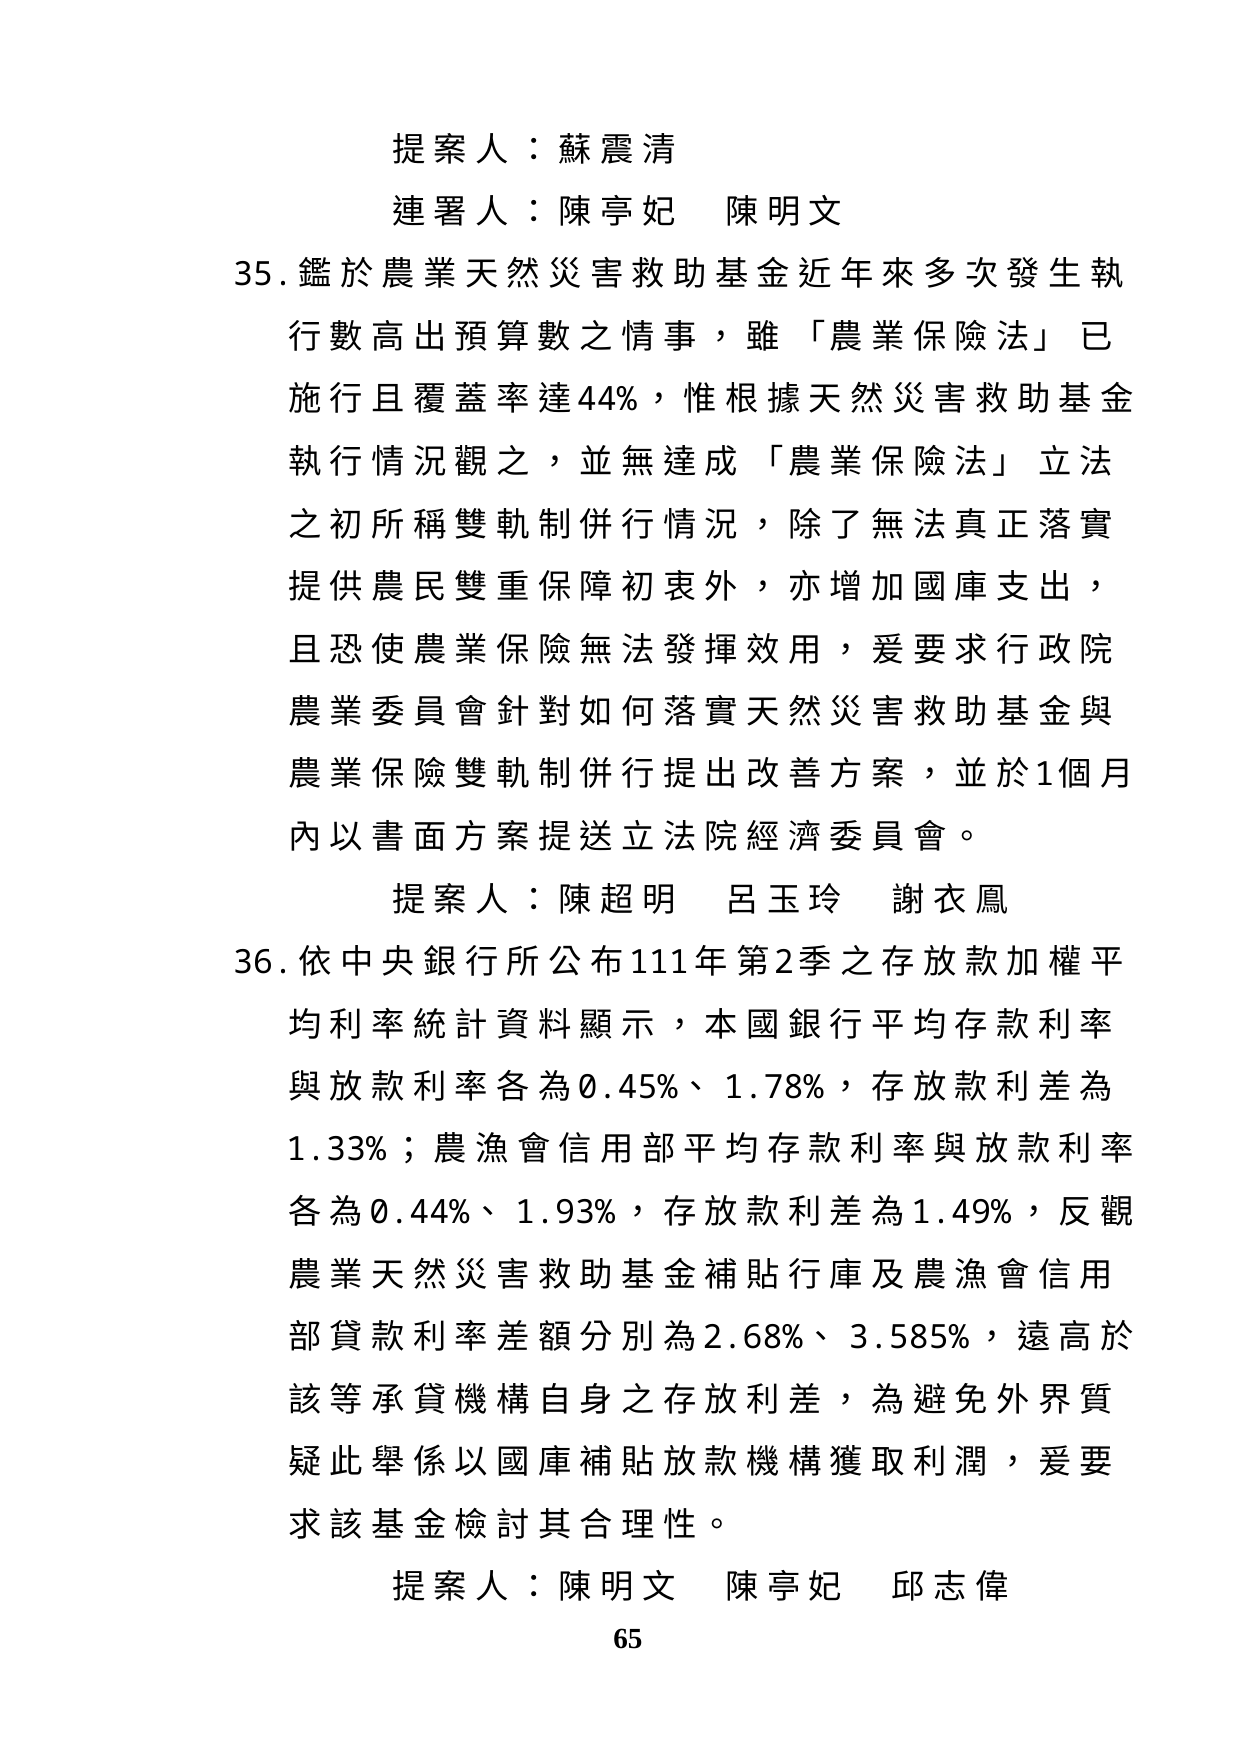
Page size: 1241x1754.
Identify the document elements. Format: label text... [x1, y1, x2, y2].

text 連署人：陳亭妃 陳明文 [385, 167, 1044, 230]
text 35.鑑於農業天然災害救助基金近年來多次發生執行數高出預算數之情事，雖「農業保險法」已施行且覆蓋率達44%，惟根據天然災害救助基金執行情況觀之，並無達成「農業保險法」立法之初所稱雙軌制併行情況，除了無法真正落實提供農民雙重保障初衷外，亦增加國庫支出，且恐使農業保險無法發揮效用，爰要求行政院農業委員會針對如何落實天然災害救助基金與農業保險雙軌制併行提出改善方案，並於1個月內以書面方案提送立法院經濟委員會。 [224, 230, 1148, 855]
text 36.依中央銀行所公布111年第2季之存放款加權平均利率統計資料顯示，本國銀行平均存款利率與放款利率各為0.45%、1.78%，存放款利差為1.33%；農漁會信用部平均存款利率與放款利率各為0.44%、1.93%，存放款利差為1.49%，反觀農業天然災害救助基金補貼行庫及農漁會信用部貸款利率差額分別為2.68%、3.585%，遠高於該等承貸機構自身之存放利差，為避免外界質疑此舉係以國庫補貼放款機構獲取利潤，爰要求該基金檢討其合理性。 [224, 917, 1148, 1542]
text 提案人：蘇震清 [384, 105, 1044, 167]
text 提案人：陳超明 呂玉玲 謝衣鳯 [384, 855, 1044, 917]
text 提案人：陳明文 陳亭妃 邱志偉 [384, 1542, 1044, 1605]
